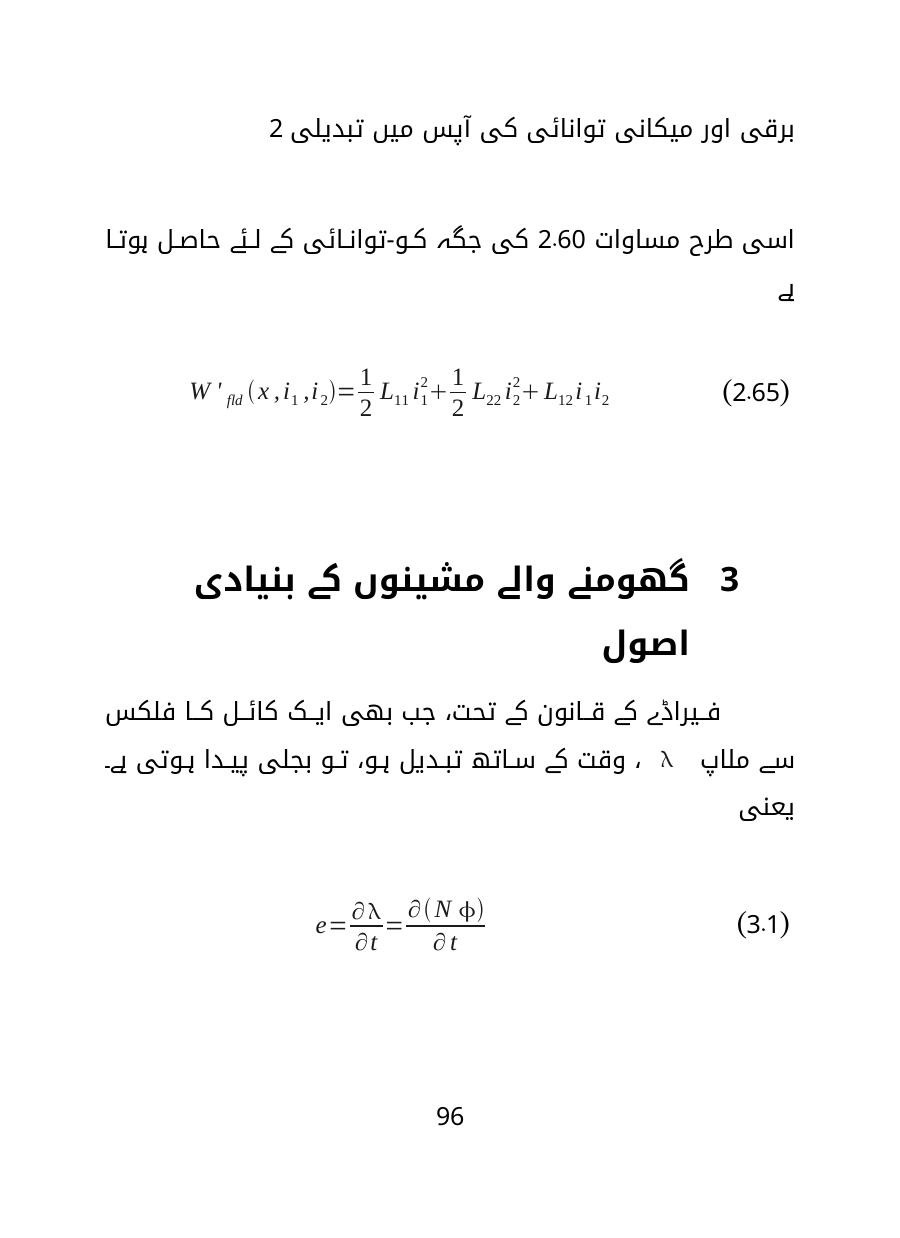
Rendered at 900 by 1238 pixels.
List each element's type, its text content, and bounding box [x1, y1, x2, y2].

table_header [105, 358, 686, 441]
table_header [105, 890, 688, 974]
table_header (3.1) [689, 890, 795, 974]
table_header (2.65) [686, 358, 795, 441]
text اسی طرح مساوات 2.60 کی جگہ کو-توانائی کے لئے حاصل ہوتا ہے [105, 216, 795, 311]
text فیراڈے کے قانون کے تحت، جب بھی ایک کائل کا فلکس سے ملاپ ، وقت کے ساتھ تبدیل ہو، تو بجلی پیدا ہوتی ہے۔ یعنی [105, 689, 795, 831]
subtitle گھومنے والے مشینوں کے بنیادی اصول [105, 549, 720, 676]
